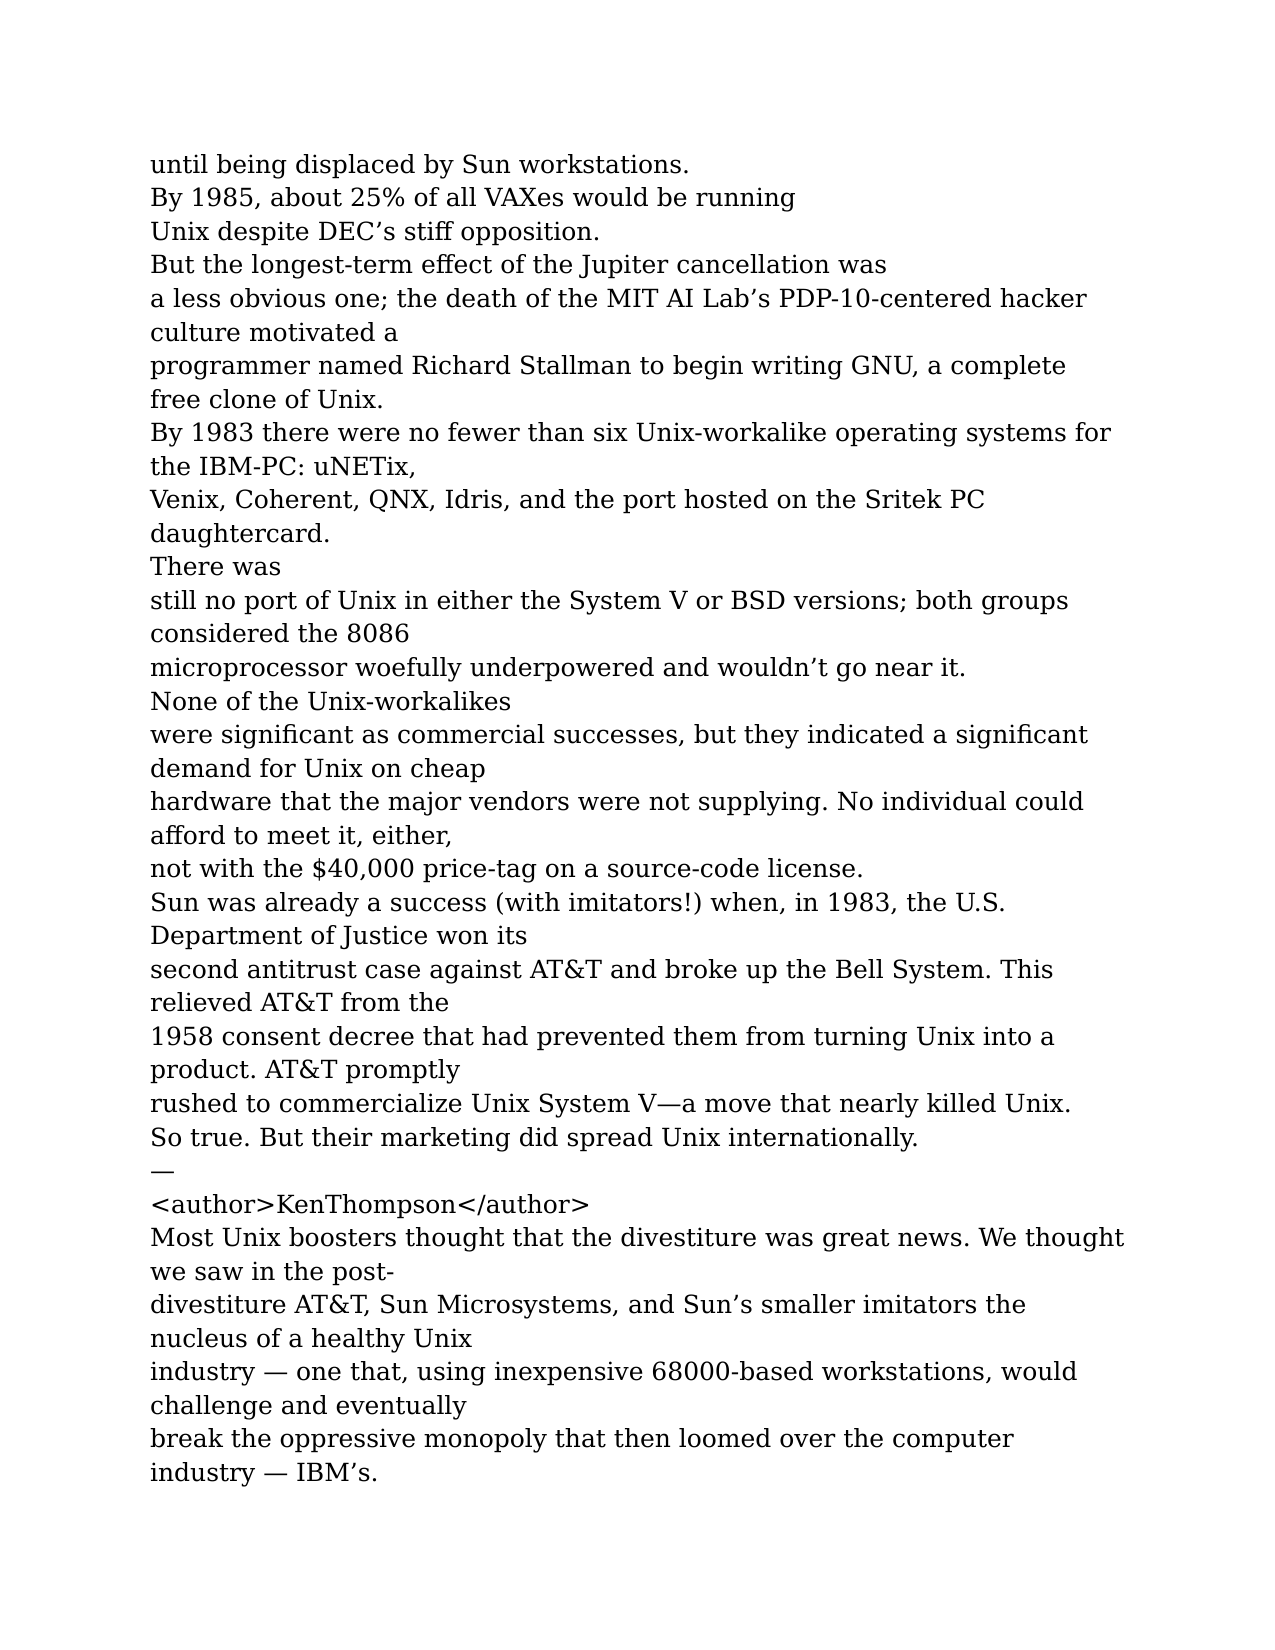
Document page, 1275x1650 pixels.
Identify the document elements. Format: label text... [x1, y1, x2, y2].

text break the oppressive monopoly that then loomed over the computer industry — IBM’s. [150, 1424, 1125, 1487]
text 1958 consent decree that had prevented them from turning Unix into a product. AT&T promptly [150, 1022, 1125, 1085]
text <author>KenThompson</author> [150, 1190, 1125, 1219]
text Venix, Coherent, QNX, Idris, and the port hosted on the Sritek PC daughtercard. [150, 485, 1125, 548]
text Sun was already a success (with imitators!) when, in 1983, the U.S. Department of Justice won its [150, 888, 1125, 951]
text Unix despite DEC’s stiff opposition. [150, 217, 1125, 246]
text programmer named Richard Stallman to begin writing GNU, a complete free clone of Unix. [150, 351, 1125, 414]
text microprocessor woefully underpowered and wouldn’t go near it. [150, 653, 1125, 682]
text None of the Unix-workalikes [150, 687, 1125, 716]
text divestiture AT&T, Sun Microsystems, and Sun’s smaller imitators the nucleus of a healthy Unix [150, 1290, 1125, 1353]
text By 1983 there were no fewer than six Unix-workalike operating systems for the IBM-PC: uNETix, [150, 418, 1125, 481]
text not with the $40,000 price-tag on a source-code license. [150, 854, 1125, 883]
text industry — one that, using inexpensive 68000-based workstations, would challenge and eventually [150, 1357, 1125, 1420]
text But the longest-term effect of the Jupiter cancellation was [150, 251, 1125, 280]
text hardware that the major vendors were not supplying. No individual could afford to meet it, either, [150, 787, 1125, 850]
text Most Unix boosters thought that the divestiture was great news. We thought we saw in the post- [150, 1223, 1125, 1286]
text still no port of Unix in either the System V or BSD versions; both groups considered the 8086 [150, 586, 1125, 649]
text So true. But their marketing did spread Unix internationally. [150, 1123, 1125, 1152]
text were significant as commercial successes, but they indicated a significant demand for Unix on cheap [150, 720, 1125, 783]
text until being displaced by Sun workstations. [150, 150, 1125, 179]
text There was [150, 552, 1125, 582]
text By 1985, about 25% of all VAXes would be running [150, 183, 1125, 213]
text a less obvious one; the death of the MIT AI Lab’s PDP-10-centered hacker culture motivated a [150, 284, 1125, 347]
text second antitrust case against AT&T and broke up the Bell System. This relieved AT&T from the [150, 955, 1125, 1018]
text rushed to commercialize Unix System V—a move that nearly killed Unix. [150, 1089, 1125, 1118]
text — [150, 1156, 1125, 1185]
